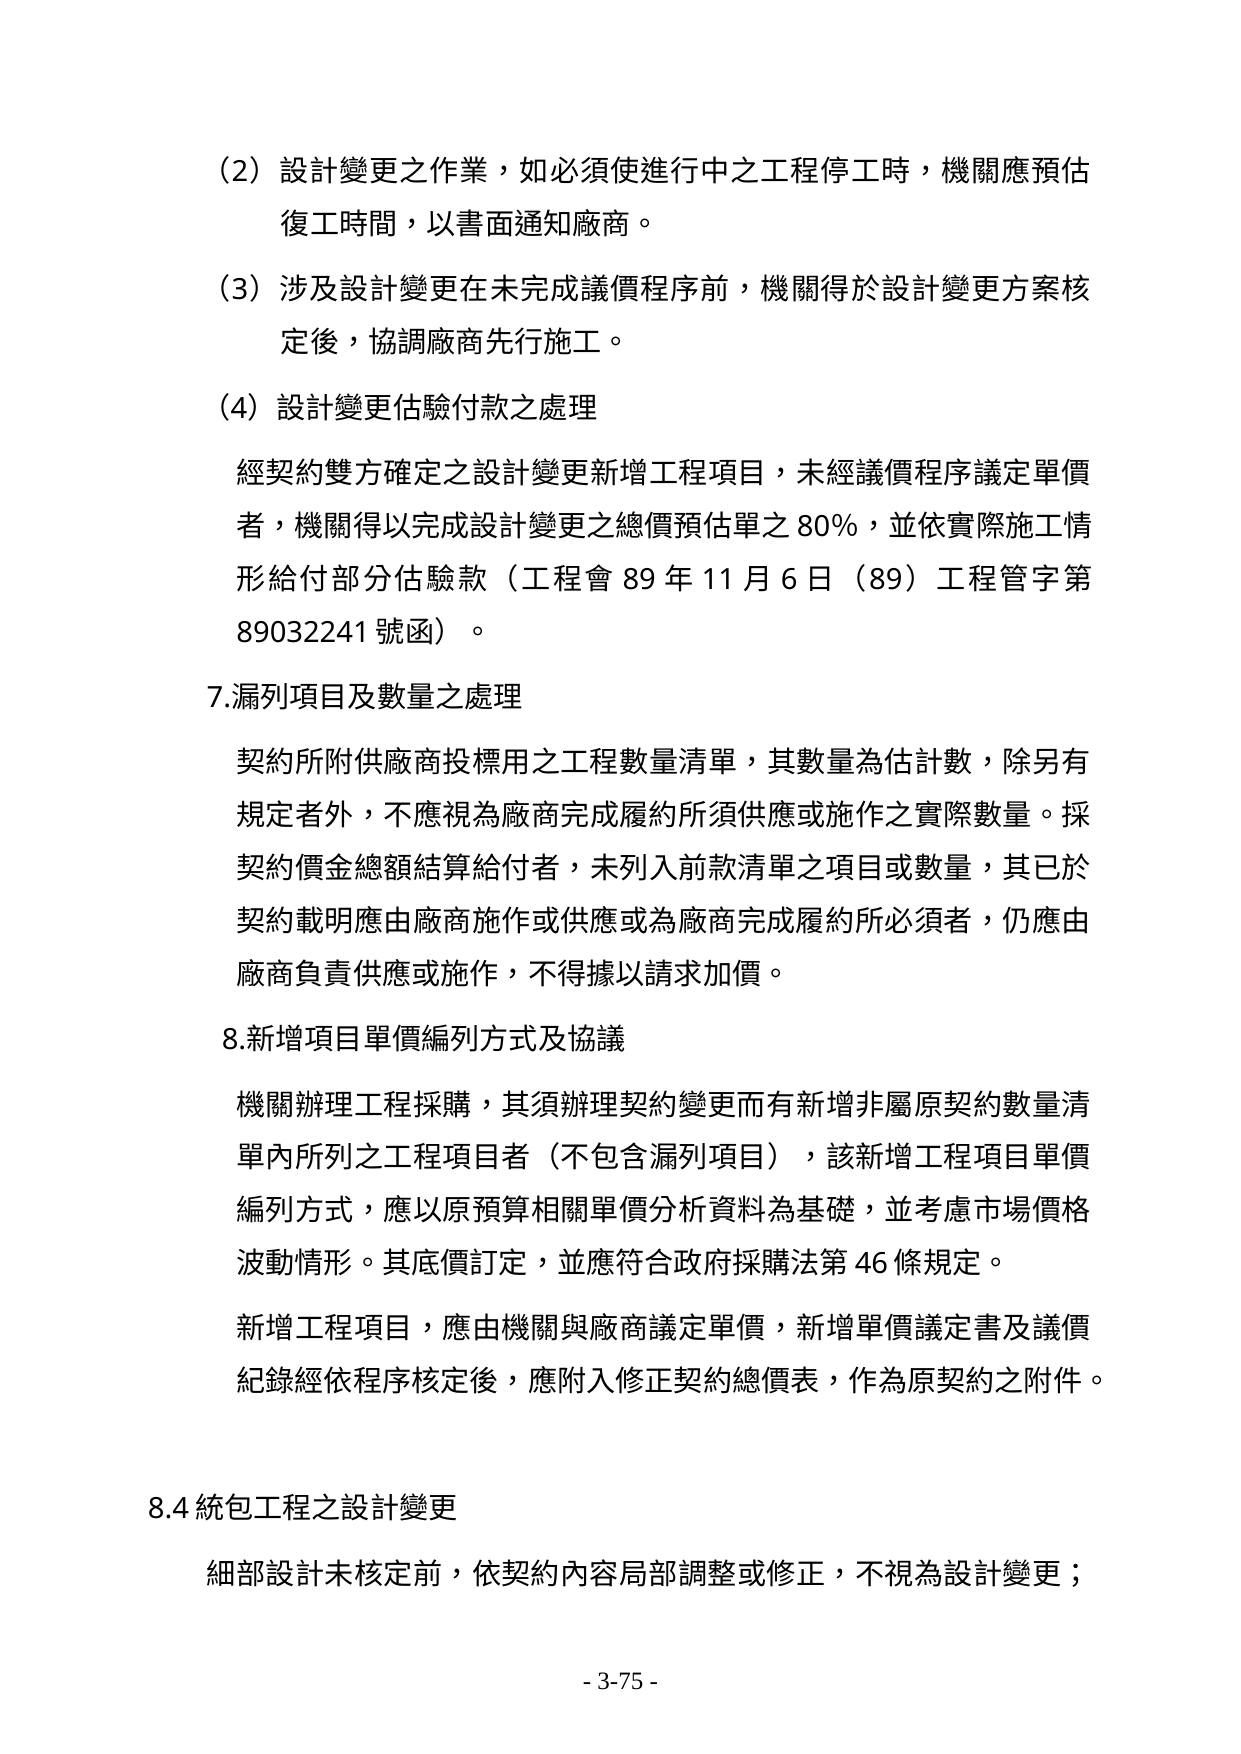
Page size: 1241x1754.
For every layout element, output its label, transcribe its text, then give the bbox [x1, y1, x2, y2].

text 細部設計未核定前，依契約內容局部調整或修正，不視為設計變更； [148, 1551, 1092, 1593]
text （4）設計變更估驗付款之處理 [201, 384, 1092, 427]
text 經契約雙方確定之設計變更新增工程項目，未經議價程序議定單價者，機關得以完成設計變更之總價預估單之80％，並依實際施工情形給付部分估驗款（工程會89年11月6日（89）工程管字第89032241號函）。 [236, 449, 1092, 651]
text （2）設計變更之作業，如必須使進行中之工程停工時，機關應預估復工時間，以書面通知廠商。 [201, 148, 1092, 243]
text 契約所附供廠商投標用之工程數量清單，其數量為估計數，除另有規定者外，不應視為廠商完成履約所須供應或施作之實際數量。採契約價金總額結算給付者，未列入前款清單之項目或數量，其已於契約載明應由廠商施作或供應或為廠商完成履約所必須者，仍應由廠商負責供應或施作，不得據以請求加價。 [236, 739, 1092, 993]
text 機關辦理工程採購，其須辦理契約變更而有新增非屬原契約數量清單內所列之工程項目者（不包含漏列項目），該新增工程項目單價編列方式，應以原預算相關單價分析資料為基礎，並考慮市場價格波動情形。其底價訂定，並應符合政府採購法第46條規定。 [236, 1081, 1092, 1282]
text （3）涉及設計變更在未完成議價程序前，機關得於設計變更方案核定後，協調廠商先行施工。 [201, 266, 1092, 361]
text 8.新增項目單價編列方式及協議 [206, 1016, 1092, 1058]
text 7.漏列項目及數量之處理 [206, 674, 1092, 716]
subtitle 8.4統包工程之設計變更 [148, 1485, 1092, 1527]
text 新增工程項目，應由機關與廠商議定單價，新增單價議定書及議價紀錄經依程序核定後，應附入修正契約總價表，作為原契約之附件。 [236, 1305, 1092, 1400]
